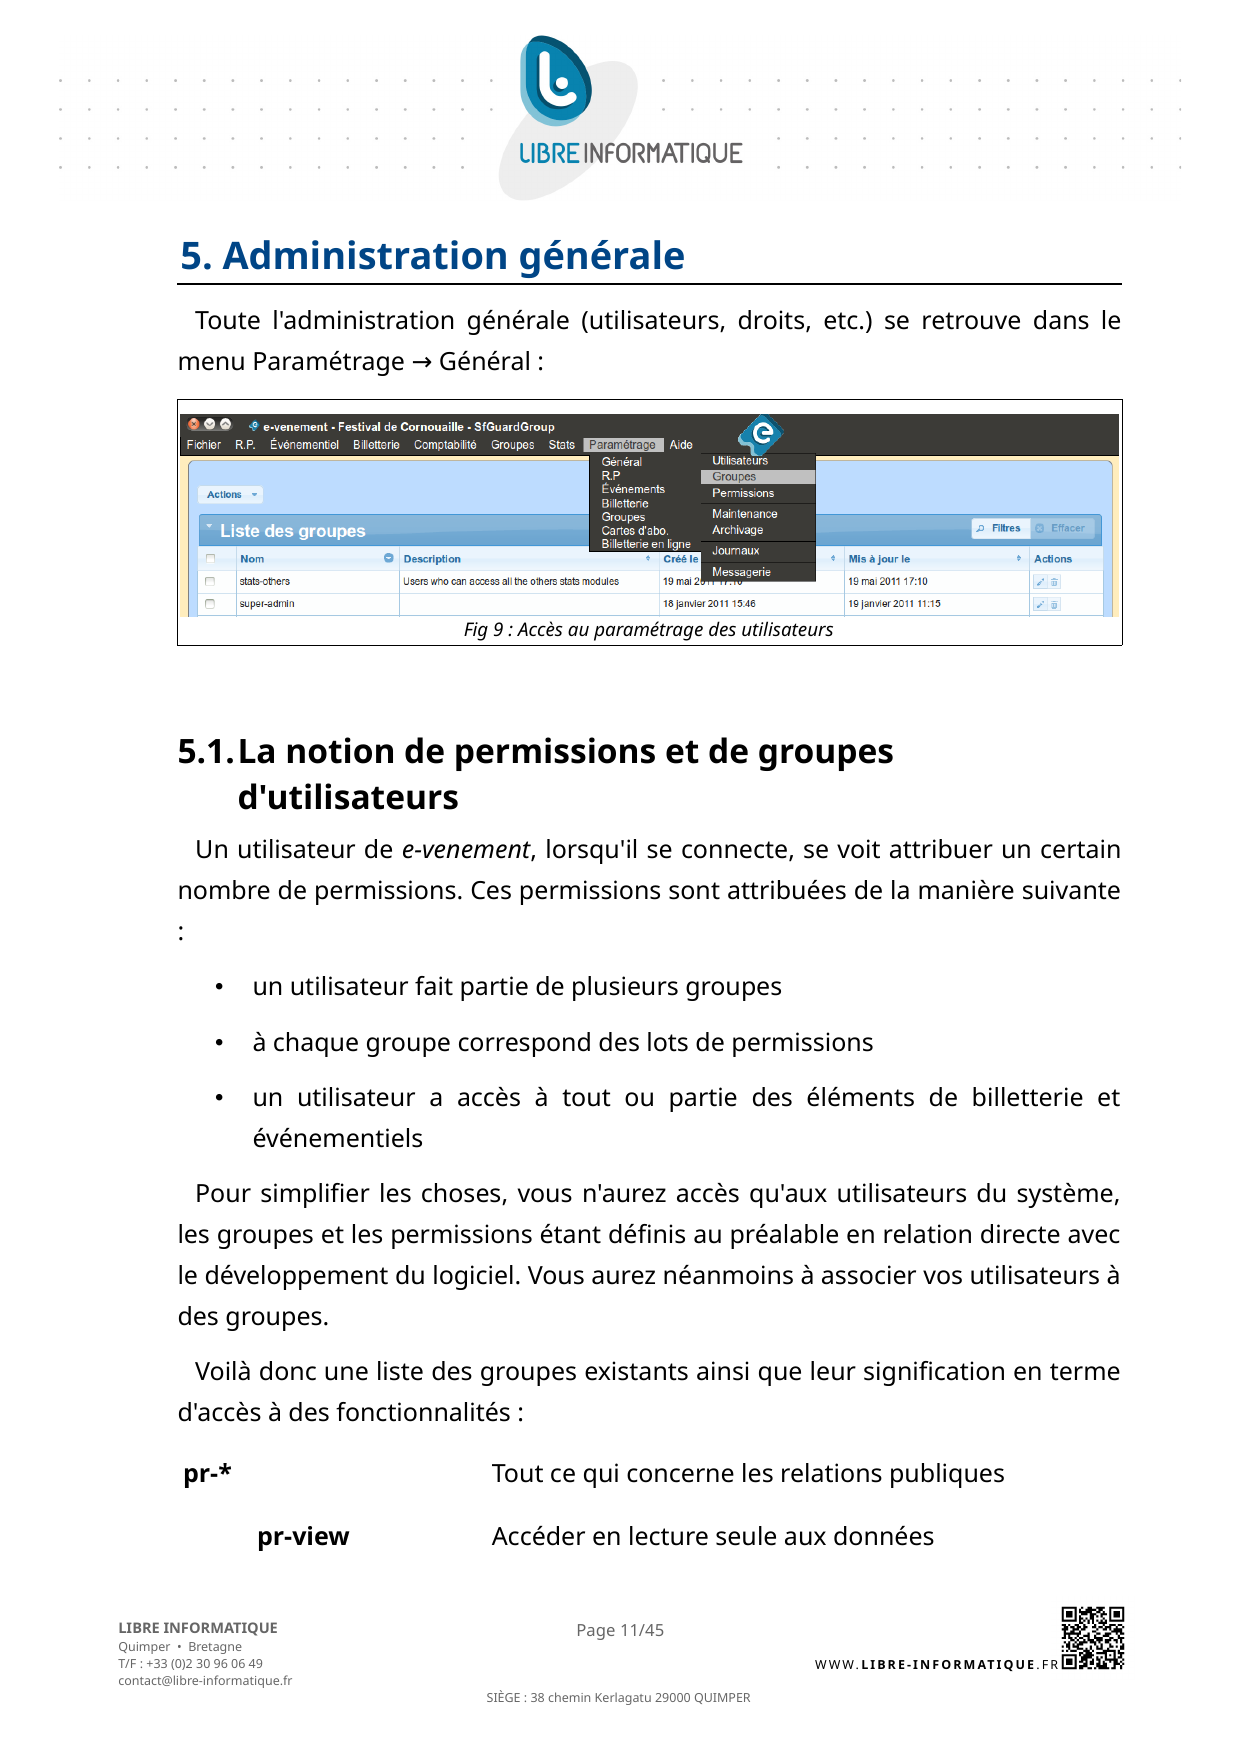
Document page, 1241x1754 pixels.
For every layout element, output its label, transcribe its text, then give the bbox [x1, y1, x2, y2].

picture [180, 414, 1119, 617]
text Un utilisateur de e-venement, lorsqu'il se connecte, se voit attribuer un certain nombre de permissions. Ces permissions sont attribuées de la manière suivante : [177, 832, 1122, 947]
text Fig 9 : Accès au paramétrage des utilisateurs [180, 617, 1119, 642]
subtitle La notion de permissions et de groupes d'utilisateurs [177, 728, 1122, 819]
picture [540, 52, 576, 106]
table_cell pr-view [177, 1513, 486, 1577]
table_header Tout ce qui concerne les relations publiques [486, 1450, 1122, 1513]
table_cell Accéder en lecture seule aux données [486, 1513, 1122, 1577]
list un utilisateur a accès à tout ou partie des éléments de billetterie et événementiels [215, 1080, 1122, 1154]
list un utilisateur fait partie de plusieurs groupes [215, 969, 1122, 1003]
text Voilà donc une liste des groupes existants ainsi que leur signification en terme d'accès à des fonctionnalités : [177, 1354, 1122, 1429]
list à chaque groupe correspond des lots de permissions [215, 1024, 1122, 1058]
subtitle Administration générale [177, 226, 1122, 283]
picture [59, 35, 1182, 201]
text Pour simplifier les choses, vous n'aurez accès qu'aux utilisateurs du système, les groupes et les permissions étant définis au préalable en relation directe avec le développement du logiciel. Vous aurez néanmoins à associer vos utilisateurs à des groupes. [177, 1176, 1122, 1332]
text Toute l'administration générale (utilisateurs, droits, etc.) se retrouve dans le menu Paramétrage → Général : [177, 303, 1122, 378]
table_header pr-* [177, 1450, 486, 1513]
picture [1051, 1596, 1135, 1680]
picture [557, 78, 567, 88]
